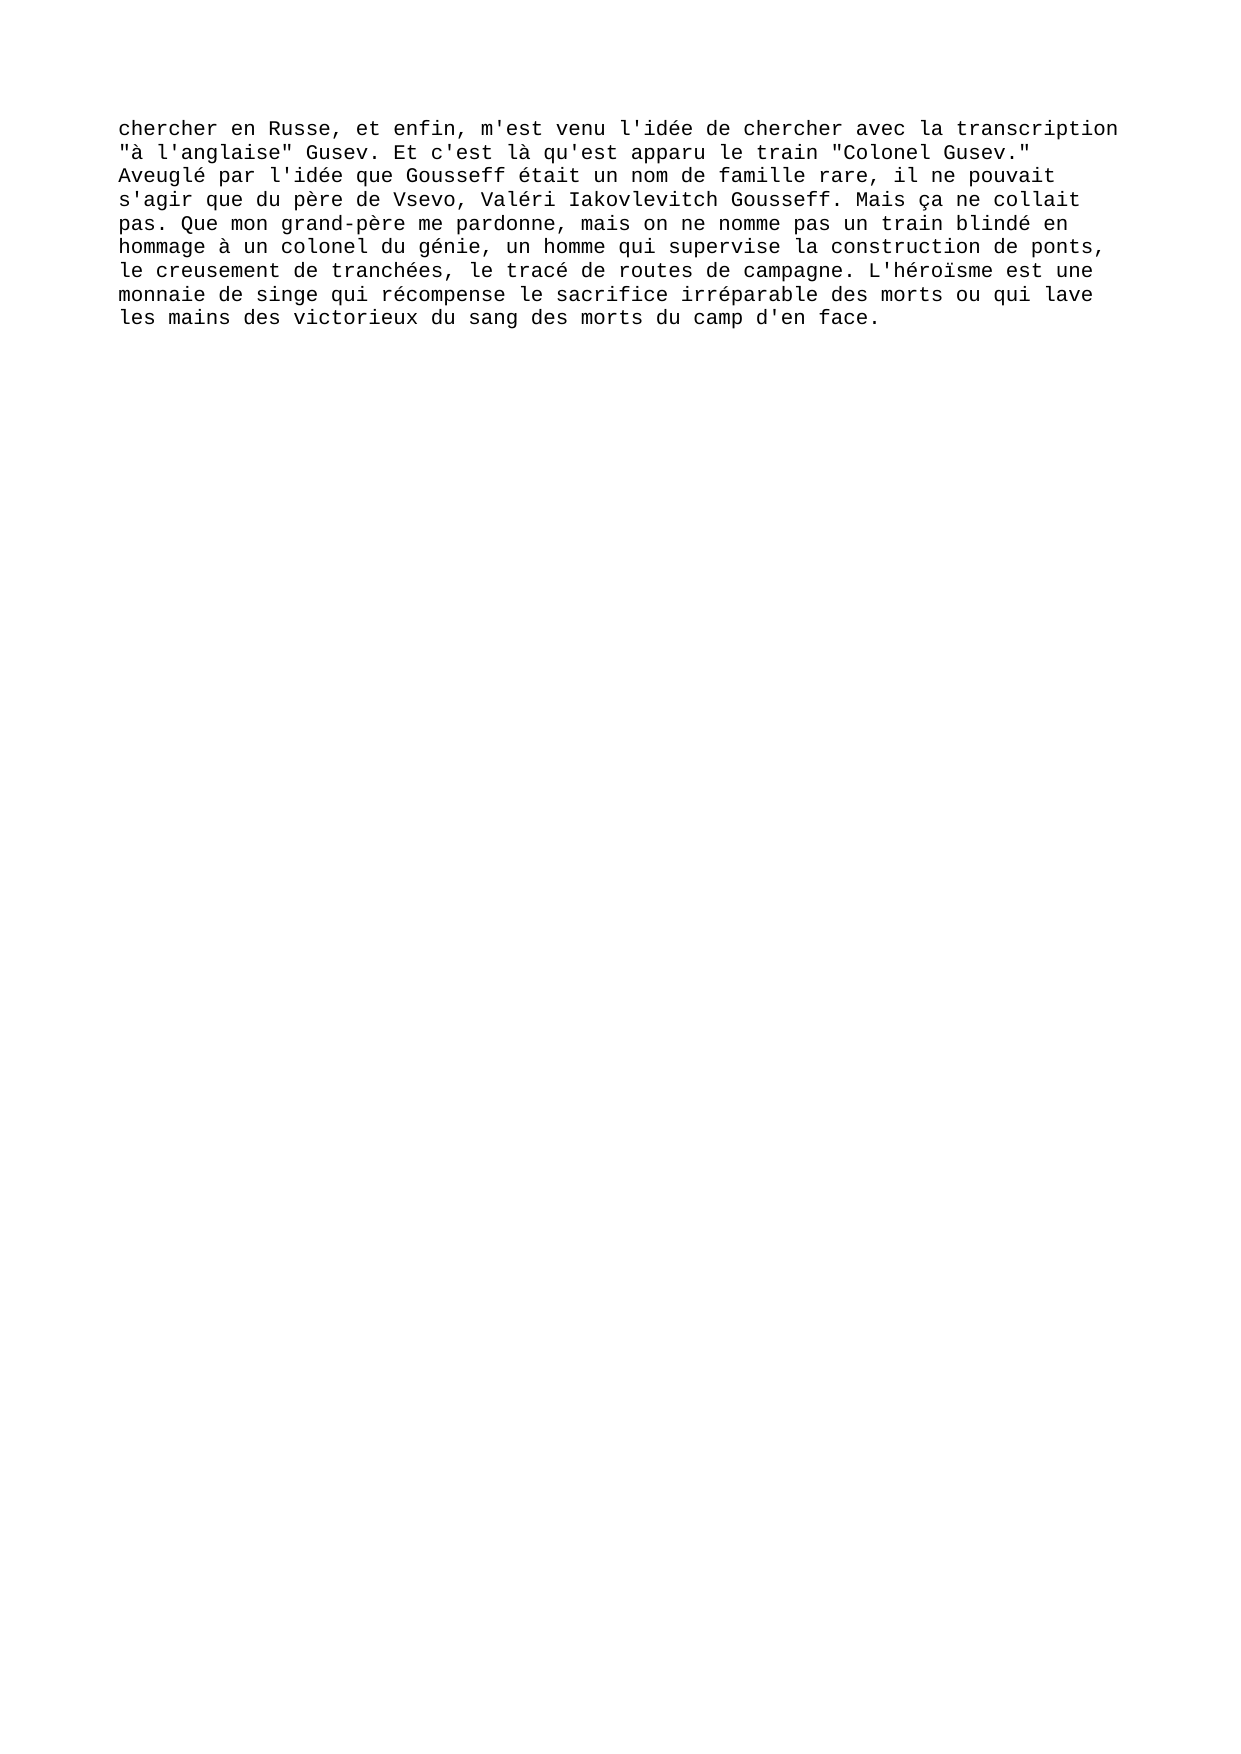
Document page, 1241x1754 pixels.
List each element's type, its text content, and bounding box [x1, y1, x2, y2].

text Aveuglé par l'idée que Gousseff était un nom de famille rare, il ne pouvait s'agir que du père de Vsevo, Valéri Iakovlevitch Gousseff. Mais ça ne collait pas. Que mon grand-père me pardonne, mais on ne nomme pas un train blindé en hommage à un colonel du génie, un homme qui supervise la construction de ponts, le creusement de tranchées, le tracé de routes de campagne. L'héroïsme est une monnaie de singe qui récompense le sacrifice irréparable des morts ou qui lave les mains des victorieux du sang des morts du camp d'en face. [118, 165, 1122, 331]
text chercher en Russe, et enfin, m'est venu l'idée de chercher avec la transcription "à l'anglaise" Gusev. Et c'est là qu'est apparu le train "Colonel Gusev." [118, 118, 1122, 165]
